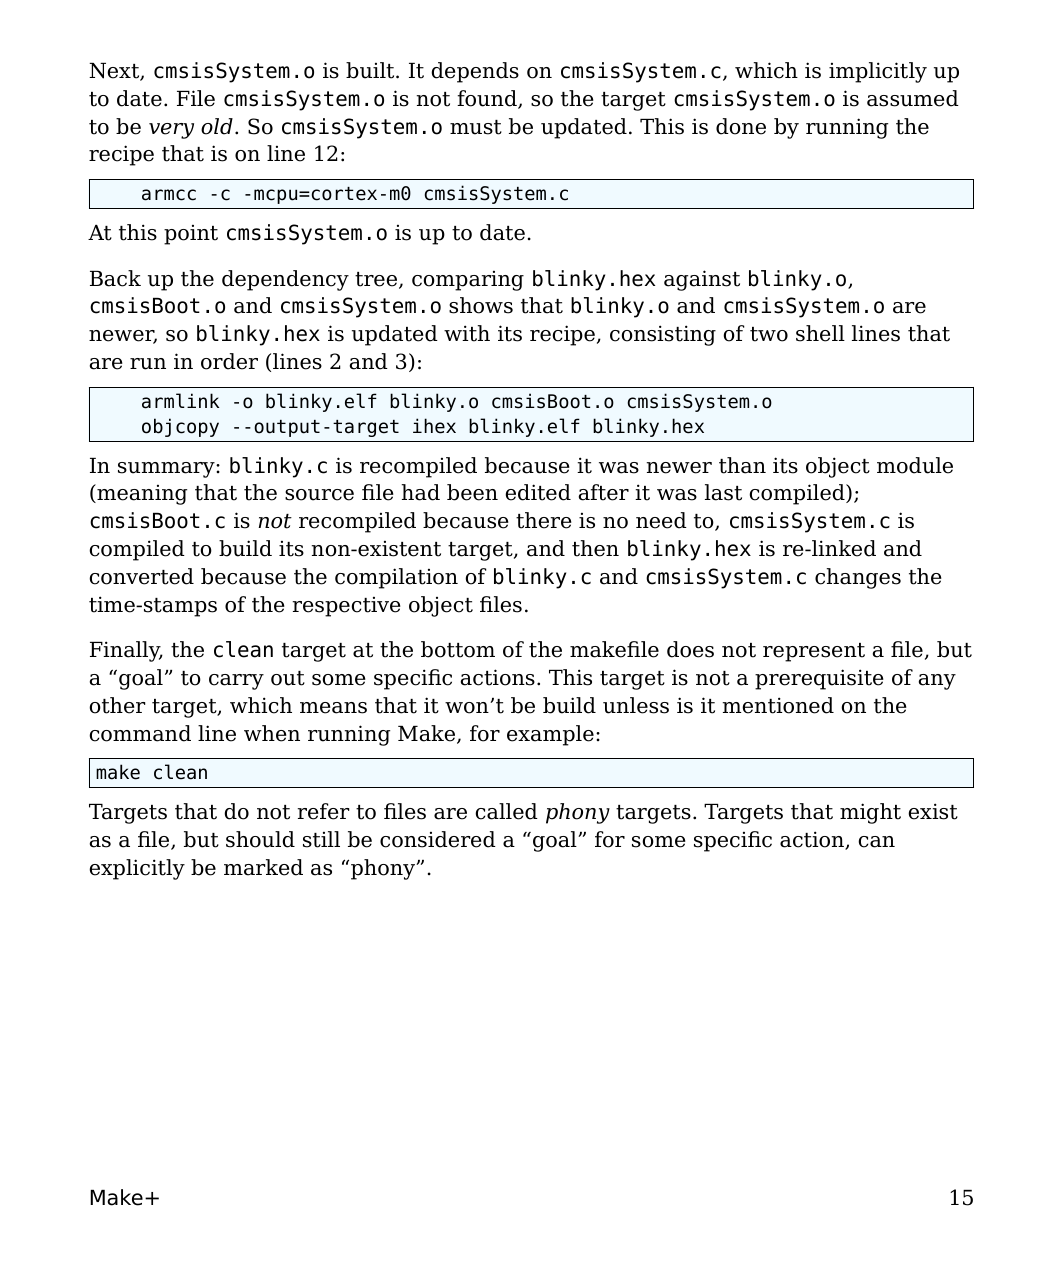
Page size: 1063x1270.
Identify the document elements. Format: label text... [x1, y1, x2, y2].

text make clean [90, 759, 973, 787]
text Finally, the clean target at the bottom of the makefile does not represent a file, but a “goal” to carry out some specific actions. This target is not a prerequisite of any other target, which means that it won’t be build unless is it mentioned on the command line when running Make, for example: [88, 638, 974, 746]
text armlink -o blinky.elf blinky.o cmsisBoot.o cmsisSystem.o [90, 388, 973, 412]
text objcopy --output-target ihex blinky.elf blinky.hex [90, 412, 973, 441]
text Back up the dependency tree, comparing blinky.hex against blinky.o, cmsisBoot.o and cmsisSystem.o shows that blinky.o and cmsisSystem.o are newer, so blinky.hex is updated with its recipe, consisting of two shell lines that are run in order (lines 2 and 3): [88, 267, 974, 374]
text Targets that do not refer to files are called phony targets. Targets that might exist as a file, but should still be considered a “goal” for some specific action, can explicitly be marked as “phony”. [88, 800, 974, 880]
text Next, cmsisSystem.o is built. It depends on cmsisSystem.c, which is implicitly up to date. File cmsisSystem.o is not found, so the target cmsisSystem.o is assumed to be very old. So cmsisSystem.o must be updated. This is done by running the recipe that is on line 12: [88, 59, 974, 167]
text At this point cmsisSystem.o is up to date. [88, 221, 974, 245]
text In summary: blinky.c is recompiled because it was newer than its object module (meaning that the source file had been edited after it was last compiled); cmsisBoot.c is not recompiled because there is no need to, cmsisSystem.c is compiled to build its non-existent target, and then blinky.hex is re-linked and converted because the compilation of blinky.c and cmsisSystem.c changes the time-stamps of the respective object files. [88, 454, 974, 617]
text armcc -c -mcpu=cortex-m0 cmsisSystem.c [90, 180, 973, 208]
